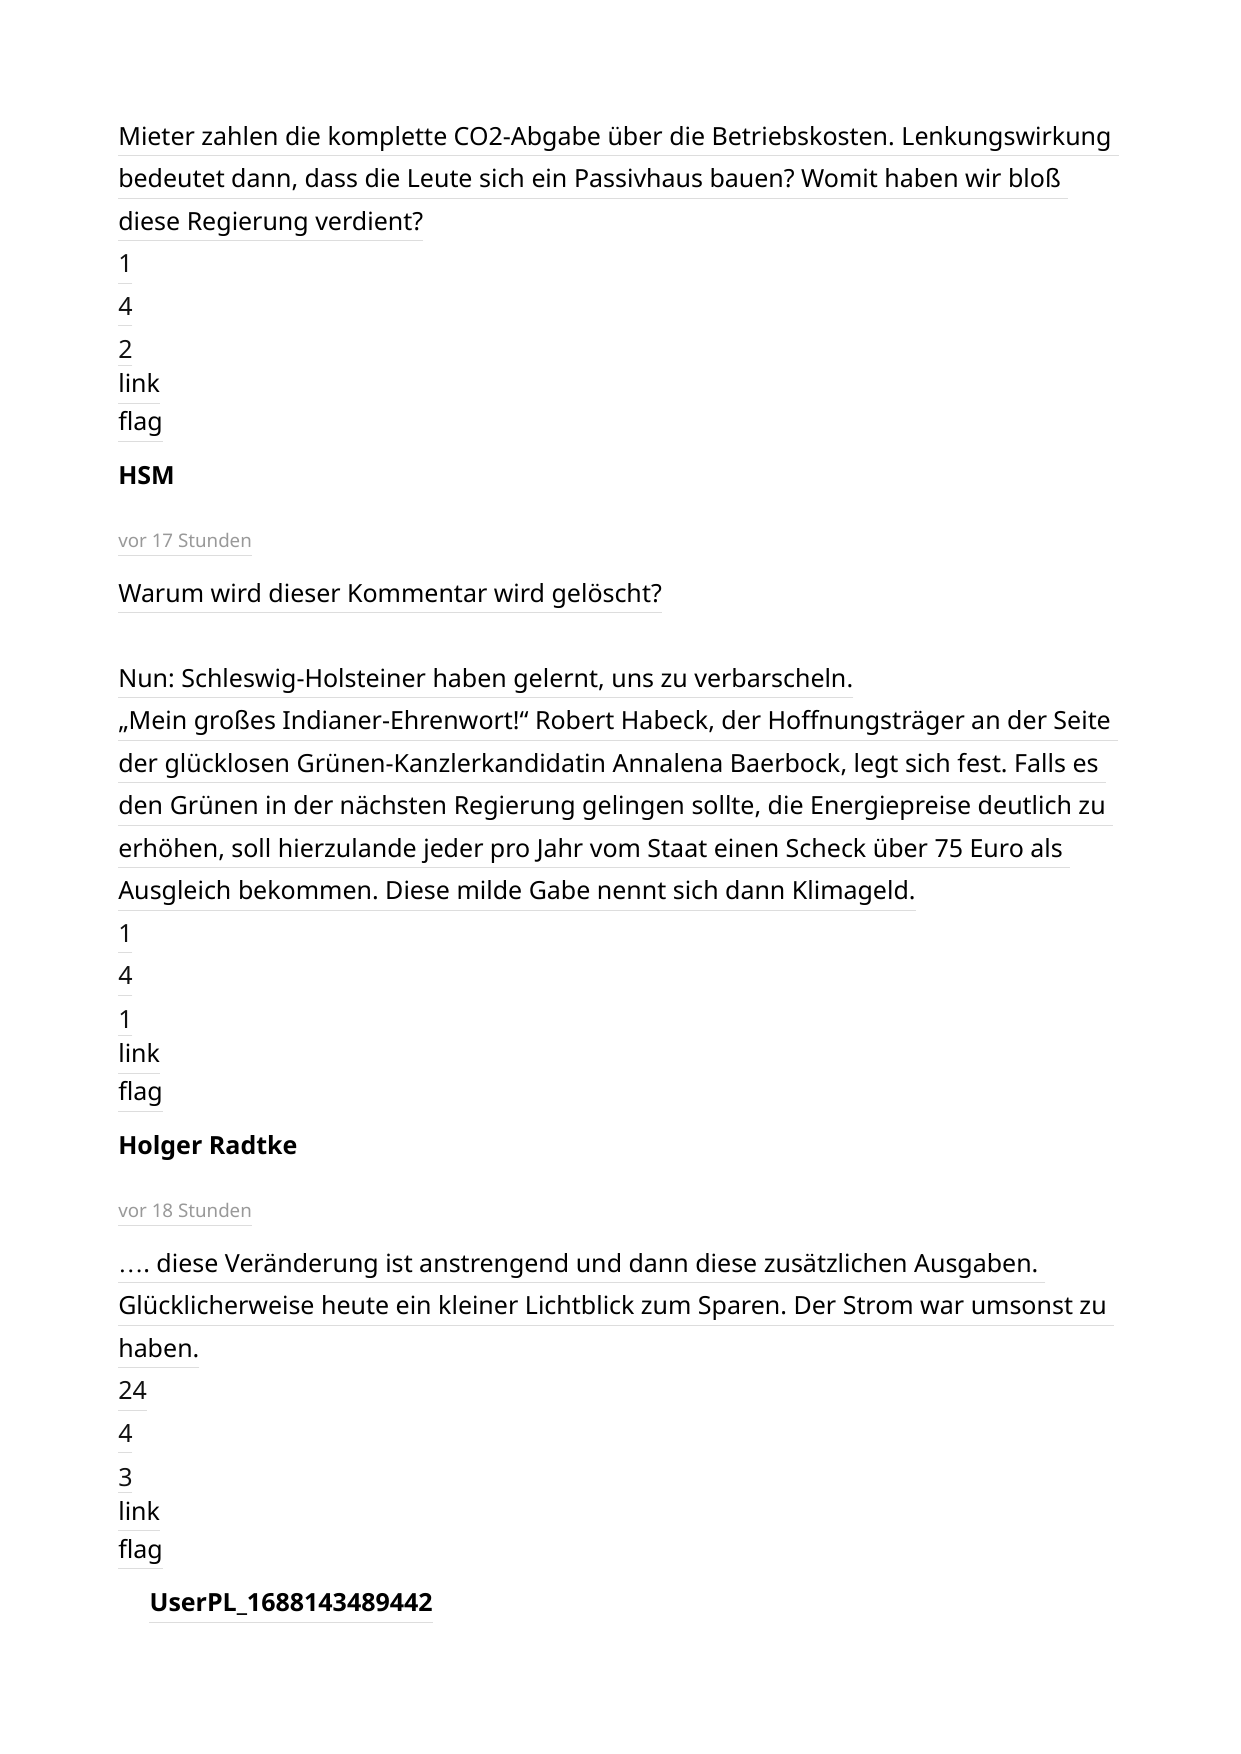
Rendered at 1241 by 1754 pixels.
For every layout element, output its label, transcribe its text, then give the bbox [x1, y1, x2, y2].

text link [118, 1493, 1122, 1531]
text link [118, 1036, 1122, 1074]
text 4 [118, 288, 1122, 326]
text 1 [118, 1001, 1122, 1036]
text 4 [118, 1415, 1122, 1453]
text link [118, 366, 1122, 404]
text vor 17 Stunden [118, 527, 1117, 556]
text Holger Radtke [118, 1127, 1122, 1162]
text Warum wird dieser Kommentar wird gelöscht? Nun: Schleswig-Holsteiner haben gelernt, uns zu verbarscheln. „Mein großes Indianer-Ehrenwort!“ Robert Habeck, der Hoffnungsträger an der Seite der glücklosen Grünen-Kanzlerkandidatin Annalena Baerbock, legt sich fest. Falls es den Grünen in der nächsten Regierung gelingen sollte, die Energiepreise deutlich zu erhöhen, soll hierzulande jeder pro Jahr vom Staat einen Scheck über 75 Euro als Ausgleich bekommen. Diese milde Gabe nennt sich dann Klimageld. [118, 576, 1122, 911]
text Mieter zahlen die komplette CO2-Abgabe über die Betriebskosten. Lenkungswirkung bedeutet dann, dass die Leute sich ein Passivhaus bauen? Womit haben wir bloß diese Regierung verdient? [118, 118, 1122, 241]
text 24 [118, 1373, 1122, 1411]
text UserPL_1688143489442 [149, 1585, 1122, 1623]
text 1 [118, 246, 1122, 284]
text flag [118, 1531, 1122, 1569]
text 3 [118, 1458, 1122, 1493]
text vor 18 Stunden [118, 1197, 1117, 1226]
text HSM [118, 458, 1122, 492]
text 1 [118, 916, 1122, 953]
text flag [118, 404, 1122, 442]
text …. diese Veränderung ist anstrengend und dann diese zusätzlichen Ausgaben. Glücklicherweise heute ein kleiner Lichtblick zum Sparen. Der Strom war umsonst zu haben. [118, 1245, 1122, 1368]
text 2 [118, 331, 1122, 366]
text flag [118, 1074, 1122, 1112]
text 4 [118, 958, 1122, 996]
